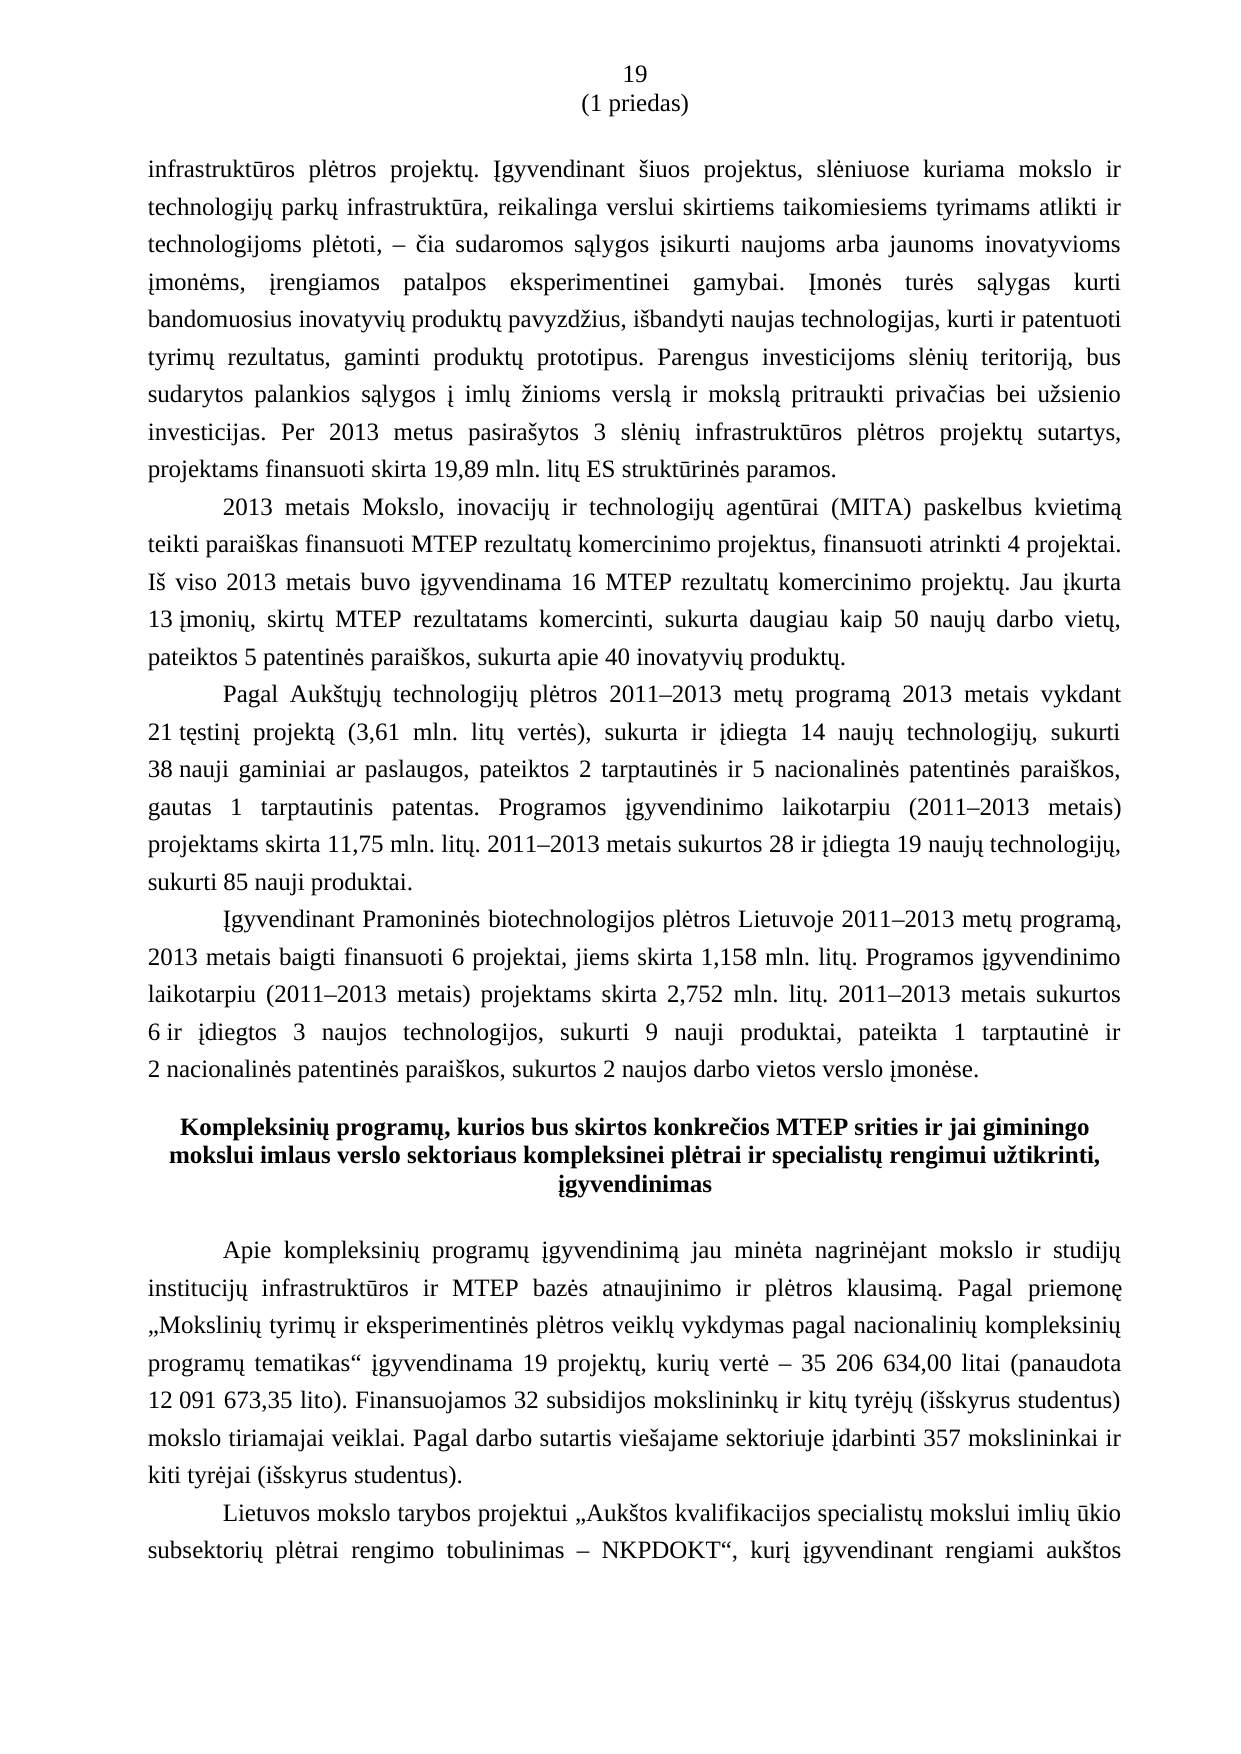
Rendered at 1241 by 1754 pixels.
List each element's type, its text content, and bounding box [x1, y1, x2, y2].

text infrastruktūros plėtros projektų. Įgyvendinant šiuos projektus, slėniuose kuriama mokslo ir technologijų parkų infrastruktūra, reikalinga verslui skirtiems taikomiesiems tyrimams atlikti ir technologijoms plėtoti, – čia sudaromos sąlygos įsikurti naujoms arba jaunoms inovatyvioms įmonėms, įrengiamos patalpos eksperimentinei gamybai. Įmonės turės sąlygas kurti bandomuosius inovatyvių produktų pavyzdžius, išbandyti naujas technologijas, kurti ir patentuoti tyrimų rezultatus, gaminti produktų prototipus. Parengus investicijoms slėnių teritoriją, bus sudarytos palankios sąlygos į imlų žinioms verslą ir mokslą pritraukti privačias bei užsienio investicijas. Per 2013 metus pasirašytos 3 slėnių infrastruktūros plėtros projektų sutartys, projektams finansuoti skirta 19,89 mln. litų ES struktūrinės paramos. [148, 145, 1122, 483]
text Įgyvendinant Pramoninės biotechnologijos plėtros Lietuvoje 2011–2013 metų programą, 2013 metais baigti finansuoti 6 projektai, jiems skirta 1,158 mln. litų. Programos įgyvendinimo laikotarpiu (2011–2013 metais) projektams skirta 2,752 mln. litų. 2011–2013 metais sukurtos 6 ir įdiegtos 3 naujos technologijos, sukurti 9 nauji produktai, pateikta 1 tarptautinė ir 2 nacionalinės patentinės paraiškos, sukurtos 2 naujos darbo vietos verslo įmonėse. [148, 895, 1122, 1083]
text Pagal Aukštųjų technologijų plėtros 2011–2013 metų programą 2013 metais vykdant 21 tęstinį projektą (3,61 mln. litų vertės), sukurta ir įdiegta 14 naujų technologijų, sukurti 38 nauji gaminiai ar paslaugos, pateiktos 2 tarptautinės ir 5 nacionalinės patentinės paraiškos, gautas 1 tarptautinis patentas. Programos įgyvendinimo laikotarpiu (2011–2013 metais) projektams skirta 11,75 mln. litų. 2011–2013 metais sukurtos 28 ir įdiegta 19 naujų technologijų, sukurti 85 nauji produktai. [148, 670, 1122, 895]
text 2013 metais Mokslo, inovacijų ir technologijų agentūrai (MITA) paskelbus kvietimą teikti paraiškas finansuoti MTEP rezultatų komercinimo projektus, finansuoti atrinkti 4 projektai. Iš viso 2013 metais buvo įgyvendinama 16 MTEP rezultatų komercinimo projektų. Jau įkurta 13 įmonių, skirtų MTEP rezultatams komercinti, sukurta daugiau kaip 50 naujų darbo vietų, pateiktos 5 patentinės paraiškos, sukurta apie 40 inovatyvių produktų. [148, 483, 1122, 670]
text Lietuvos mokslo tarybos projektui „Aukštos kvalifikacijos specialistų mokslui imlių ūkio subsektorių plėtrai rengimo tobulinimas – NKPDOKT“, kurį įgyvendinant rengiami aukštos [148, 1489, 1122, 1564]
text Apie kompleksinių programų įgyvendinimą jau minėta nagrinėjant mokslo ir studijų institucijų infrastruktūros ir MTEP bazės atnaujinimo ir plėtros klausimą. Pagal priemonę „Mokslinių tyrimų ir eksperimentinės plėtros veiklų vykdymas pagal nacionalinių kompleksinių programų tematikas“ įgyvendinama 19 projektų, kurių vertė – 35 206 634,00 litai (panaudota 12 091 673,35 lito). Finansuojamos 32 subsidijos mokslininkų ir kitų tyrėjų (išskyrus studentus) mokslo tiriamajai veiklai. Pagal darbo sutartis viešajame sektoriuje įdarbinti 357 mokslininkai ir kiti tyrėjai (išskyrus studentus). [148, 1227, 1122, 1489]
text Kompleksinių programų, kurios bus skirtos konkrečios MTEP srities ir jai giminingo mokslui imlaus verslo sektoriaus kompleksinei plėtrai ir specialistų rengimui užtikrinti, įgyvendinimas [148, 1112, 1122, 1198]
